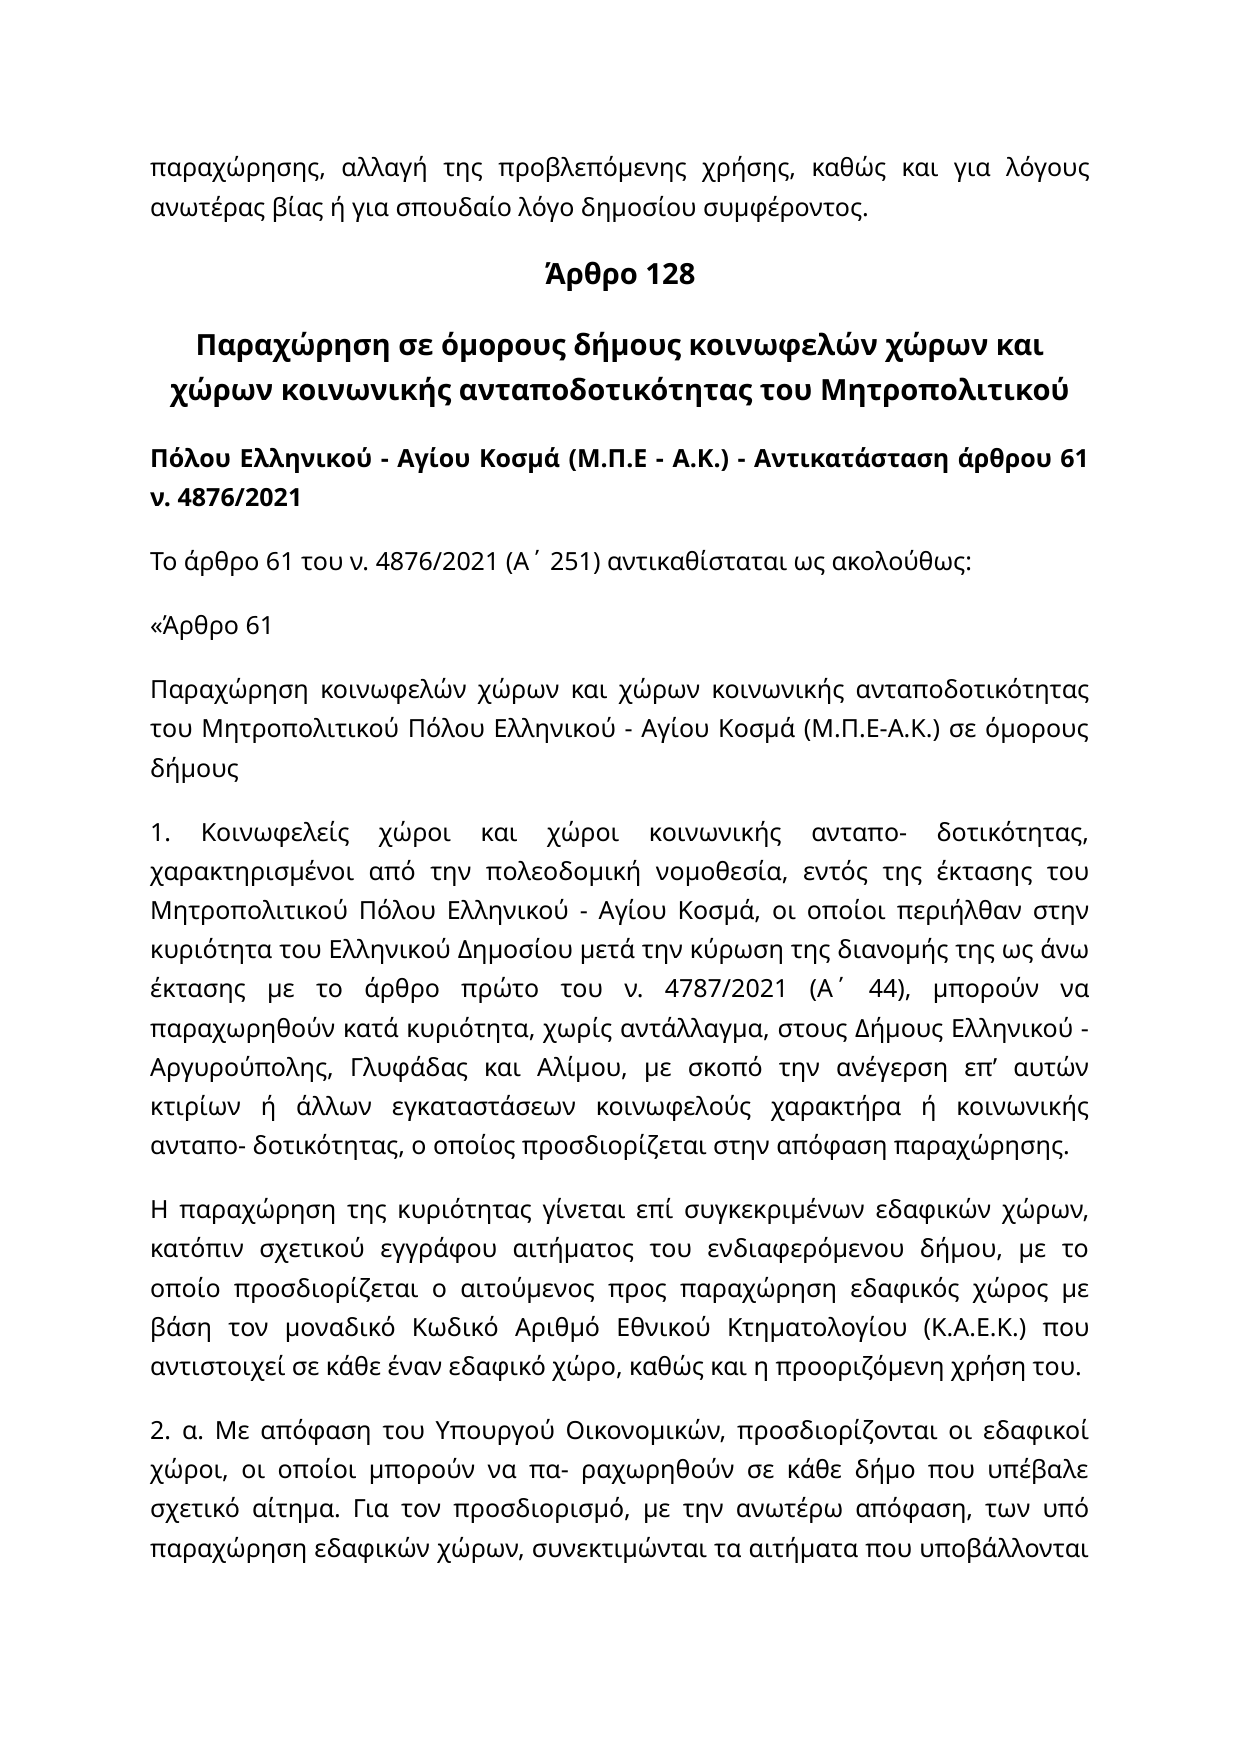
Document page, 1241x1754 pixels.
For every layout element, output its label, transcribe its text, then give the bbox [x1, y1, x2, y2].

text 2. α. Με απόφαση του Υπουργού Οικονομικών, προσδιορίζονται οι εδαφικοί χώροι, οι οποίοι μπορούν να πα- ραχωρηθούν σε κάθε δήμο που υπέβαλε σχετικό αίτημα. Για τον προσδιορισμό, με την ανωτέρω απόφαση, των υπό παραχώρηση εδαφικών χώρων, συνεκτιμώνται τα αιτήματα που υποβάλλονται [150, 1413, 1090, 1564]
text «Άρθρο 61 [150, 608, 1090, 642]
subtitle Άρθρο 128 [150, 253, 1090, 293]
text Το άρθρο 61 του ν. 4876/2021 (Α΄ 251) αντικαθίσταται ως ακολούθως: [150, 543, 1090, 578]
text Η παραχώρηση της κυριότητας γίνεται επί συγκεκριμένων εδαφικών χώρων, κατόπιν σχετικού εγγράφου αιτήματος του ενδιαφερόμενου δήμου, με το οποίο προσδιορίζεται ο αιτούμενος προς παραχώρηση εδαφικός χώρος με βάση τον μοναδικό Κωδικό Αριθμό Εθνικού Κτηματολογίου (Κ.Α.Ε.Κ.) που αντιστοιχεί σε κάθε έναν εδαφικό χώρο, καθώς και η προοριζόμενη χρήση του. [150, 1192, 1090, 1383]
text Παραχώρηση κοινωφελών χώρων και χώρων κοινωνικής ανταποδοτικότητας του Μητροπολιτικού Πόλου Ελληνικού - Αγίου Κοσμά (Μ.Π.Ε-Α.Κ.) σε όμορους δήμους [150, 672, 1090, 784]
text 1. Κοινωφελείς χώροι και χώροι κοινωνικής ανταπο- δοτικότητας, χαρακτηρισμένοι από την πολεοδομική νομοθεσία, εντός της έκτασης του Μητροπολιτικού Πόλου Ελληνικού - Αγίου Κοσμά, οι οποίοι περιήλθαν στην κυριότητα του Ελληνικού Δημοσίου μετά την κύρωση της διανομής της ως άνω έκτασης με το άρθρο πρώτο του ν. 4787/2021 (Α΄ 44), μπορούν να παραχωρηθούν κατά κυριότητα, χωρίς αντάλλαγμα, στους Δήμους Ελληνικού - Αργυρούπολης, Γλυφάδας και Αλίμου, με σκοπό την ανέγερση επ’ αυτών κτιρίων ή άλλων εγκαταστάσεων κοινωφελούς χαρακτήρα ή κοινωνικής ανταπο- δοτικότητας, ο οποίος προσδιορίζεται στην απόφαση παραχώρησης. [150, 814, 1090, 1162]
text παραχώρησης, αλλαγή της προβλεπόμενης χρήσης, καθώς και για λόγους ανωτέρας βίας ή για σπουδαίο λόγο δημοσίου συμφέροντος. [150, 150, 1090, 223]
text Πόλου Ελληνικού - Αγίου Κοσμά (Μ.Π.Ε - Α.Κ.) - Αντικατάσταση άρθρου 61 ν. 4876/2021 [150, 440, 1090, 513]
subtitle Παραχώρηση σε όμορους δήμους κοινωφελών χώρων και χώρων κοινωνικής ανταποδοτικότητας του Μητροπολιτικού [150, 324, 1090, 409]
